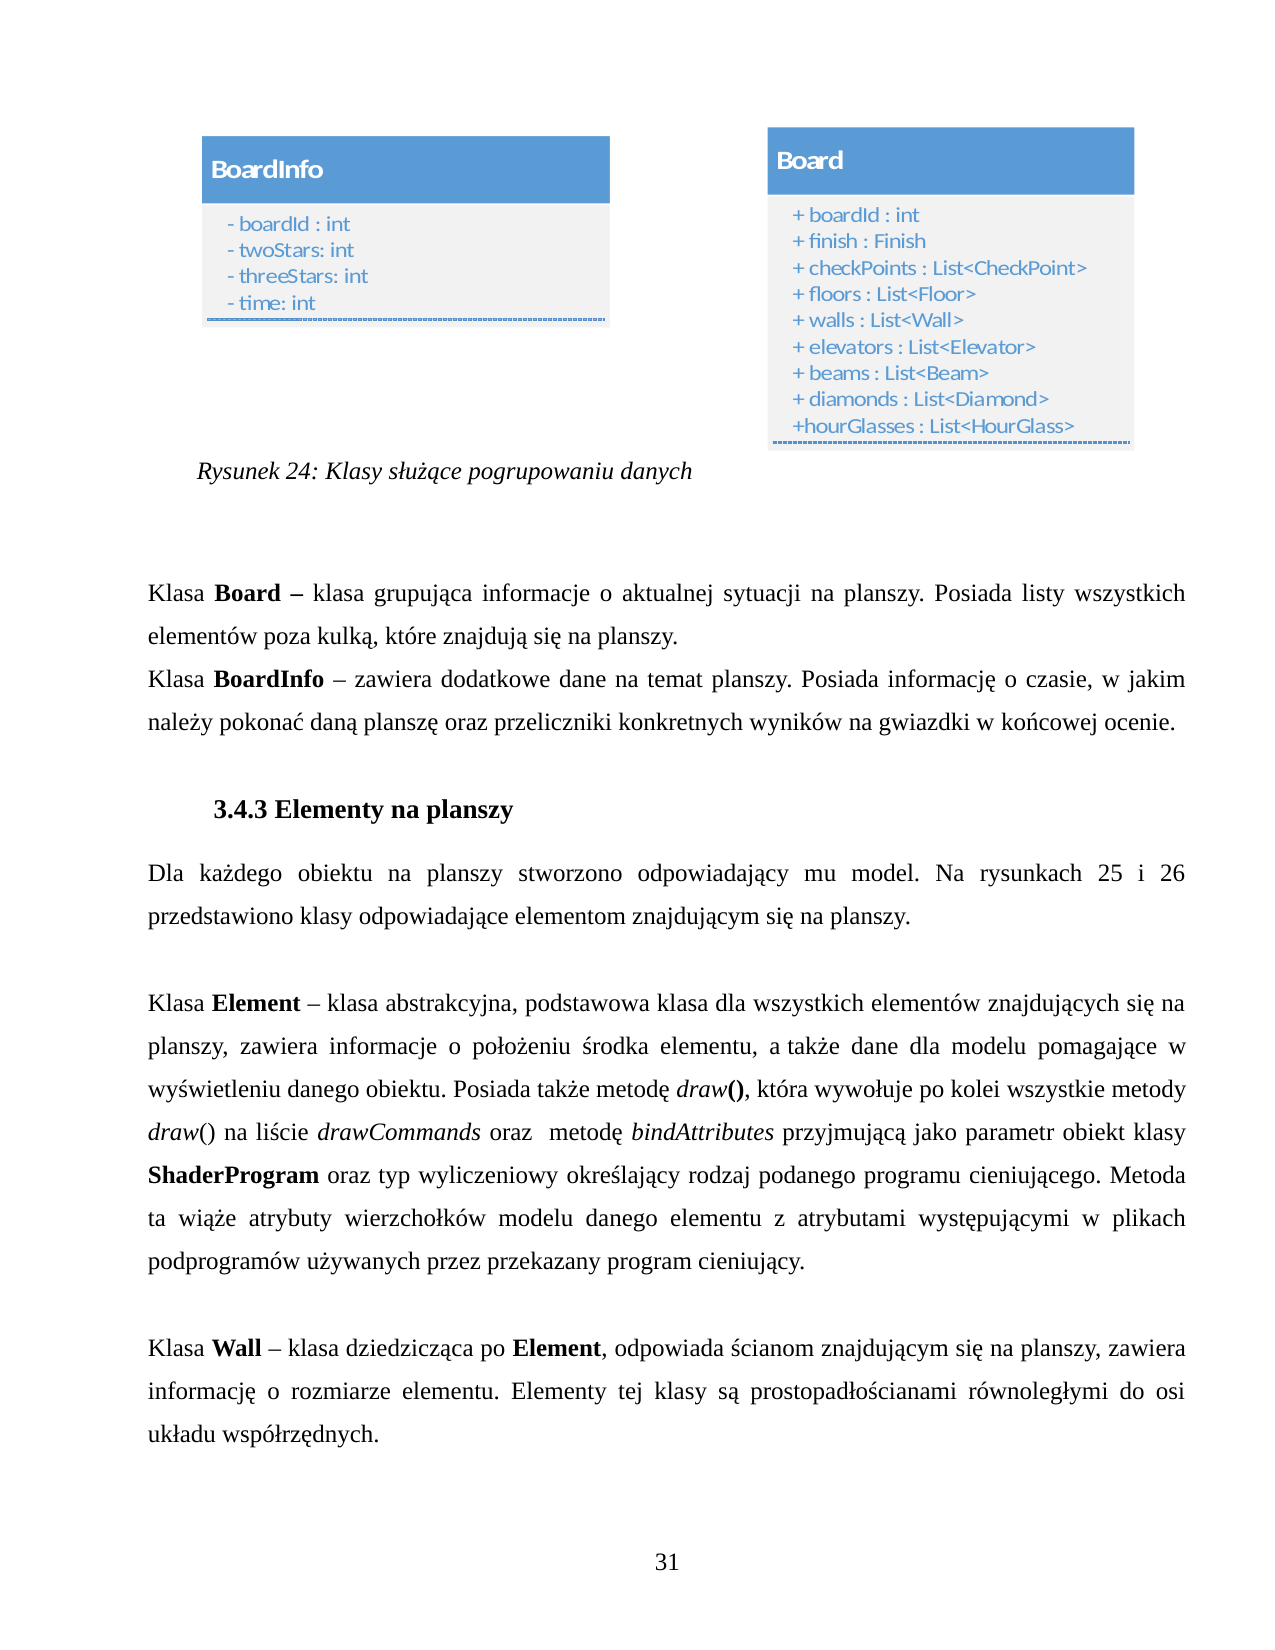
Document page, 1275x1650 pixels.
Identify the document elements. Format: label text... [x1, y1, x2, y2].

text Klasa BoardInfo – zawiera dodatkowe dane na temat planszy. Posiada informację o czasie, w jakim należy pokonać daną planszę oraz przeliczniki konkretnych wyników na gwiazdki w końcowej ocenie. [148, 664, 1186, 736]
text Klasa Wall – klasa dziedzicząca po Element, odpowiada ścianom znajdującym się na planszy, zawiera informację o rozmiarze elementu. Elementy tej klasy są prostopadłościanami równoległymi do osi układu współrzędnych. [148, 1333, 1186, 1448]
text Klasa Board – klasa grupująca informacje o aktualnej sytuacji na planszy. Posiada listy wszystkich elementów poza kulką, które znajdują się na planszy. [148, 578, 1186, 650]
subtitle Elementy na planszy [207, 793, 1186, 825]
text Dla każdego obiektu na planszy stworzono odpowiadający mu model. Na rysunkach 25 i 26 przedstawiono klasy odpowiadające elementom znajdującym się na planszy. [148, 858, 1186, 930]
text Rysunek 24: Klasy służące pogrupowaniu danych [197, 454, 1137, 485]
text Klasa Element – klasa abstrakcyjna, podstawowa klasa dla wszystkich elementów znajdujących się na planszy, zawiera informacje o położeniu środka elementu, a także dane dla modelu pomagające w wyświetleniu danego obiektu. Posiada także metodę draw(), która wywołuje po kolei wszystkie metody draw() na liście drawCommands oraz metodę bindAttributes przyjmującą jako parametr obiekt klasy ShaderProgram oraz typ wyliczeniowy określający rodzaj podanego programu cieniującego. Metoda ta wiąże atrybuty wierzchołków modelu danego elementu z atrybutami występującymi w plikach podprogramów używanych przez przekazany program cieniujący. [148, 988, 1186, 1275]
